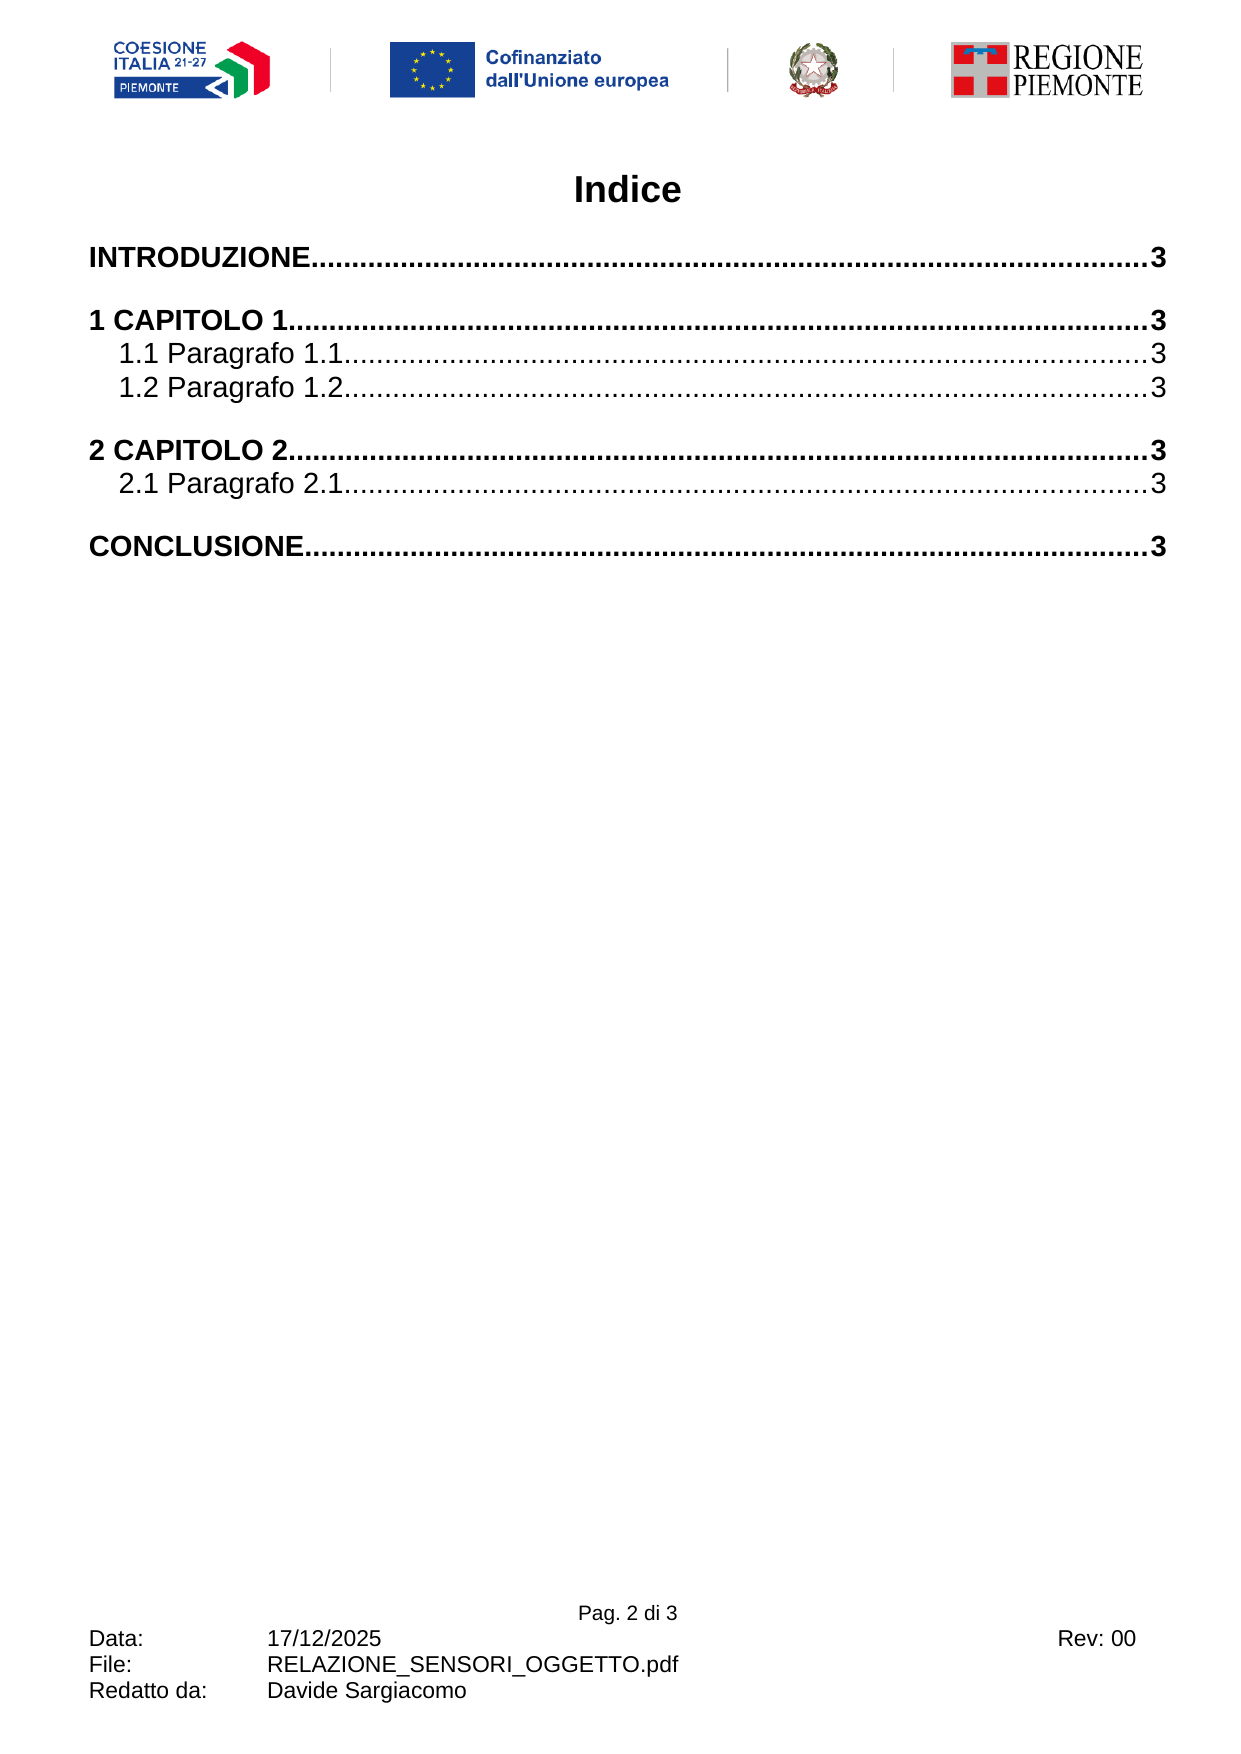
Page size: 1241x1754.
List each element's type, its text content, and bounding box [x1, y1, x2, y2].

text INTRODUZIONE 3 [89, 239, 1167, 273]
text 2.1 Paragrafo 2.1 3 [118, 466, 1167, 500]
text 1 CAPITOLO 1 3 [89, 303, 1167, 336]
text 1.2 Paragrafo 1.2 3 [118, 370, 1167, 403]
picture [108, 29, 1147, 119]
text CONCLUSIONE 3 [89, 529, 1167, 563]
text 2 CAPITOLO 2 3 [89, 433, 1167, 466]
text 1.1 Paragrafo 1.1 3 [118, 336, 1167, 370]
text Indice [89, 167, 1167, 210]
